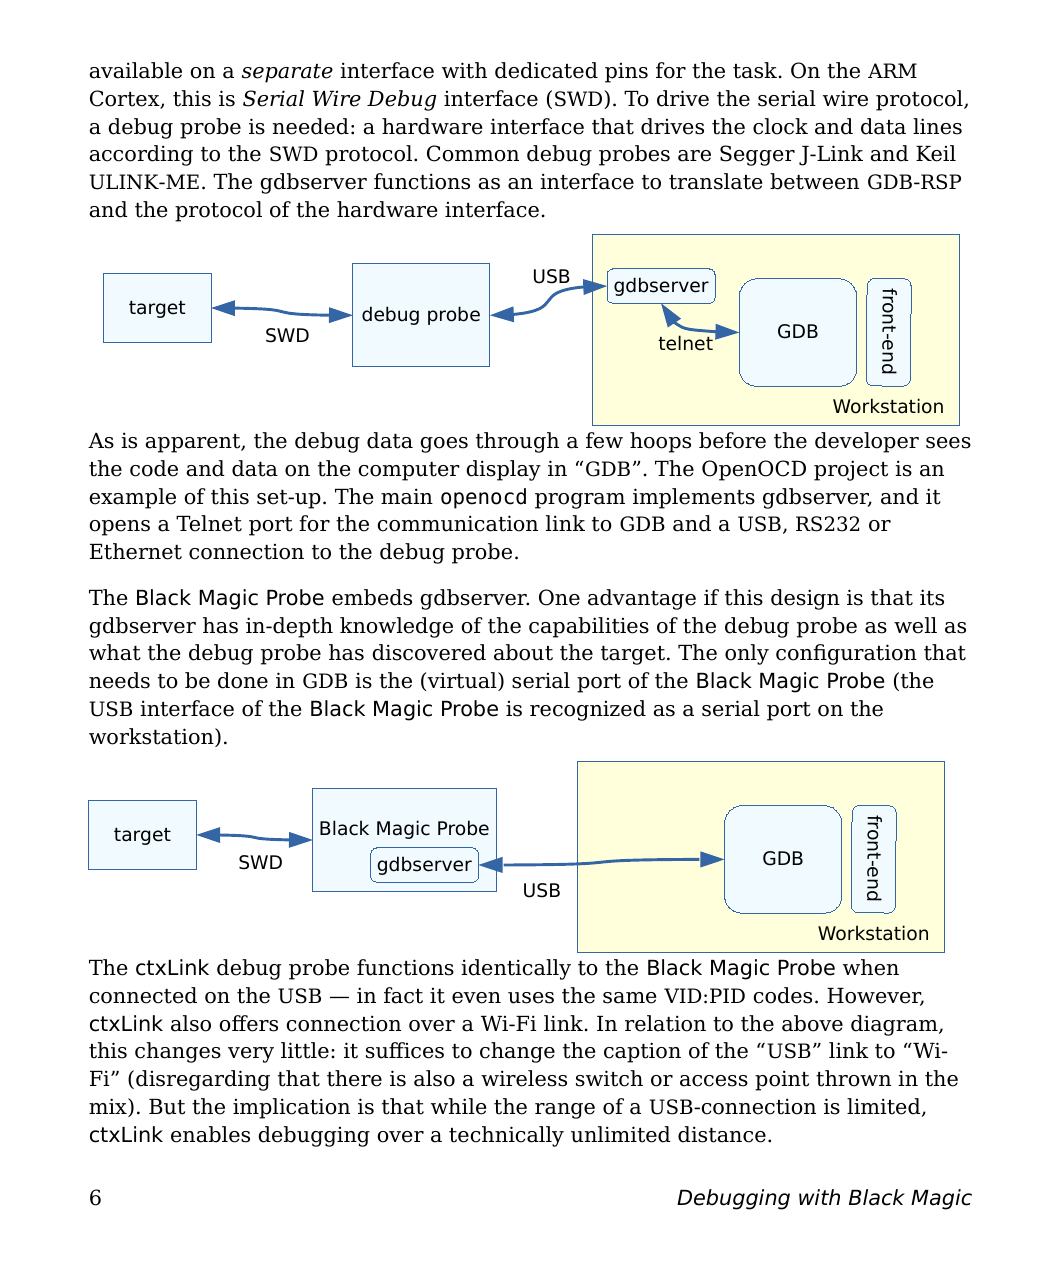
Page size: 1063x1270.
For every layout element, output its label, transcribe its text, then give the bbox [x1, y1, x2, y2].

text The ctxLink debug probe functions identically to the Black Magic Probe when connected on the USB — in fact it even uses the same VID:PID codes. However, ctxLink also offers connection over a Wi-Fi link. In relation to the above diagram, this changes very little: it suffices to change the caption of the “USB” link to “Wi-Fi” (disregarding that there is also a wireless switch or access point thrown in the mix). But the implication is that while the range of a USB-connection is limited, ctxLink enables debugging over a technically unlimited distance. [88, 770, 974, 1147]
text As is apparent, the debug data goes through a few hoops before the developer sees the code and data on the computer display in “GDB”. The OpenOCD project is an example of this set-up. The main openocd program implements gdbserver, and it opens a Telnet port for the communication link to GDB and a USB, RS232 or Ethernet connection to the debug probe. [88, 243, 974, 564]
text available on a separate interface with dedicated pins for the task. On the ARM Cortex, this is Serial Wire Debug interface (SWD). To drive the serial wire protocol, a debug probe is needed: a hardware interface that drives the clock and data lines according to the SWD protocol. Common debug probes are Segger J-Link and Keil ULINK-ME. The gdbserver functions as an interface to translate between GDB-RSP and the protocol of the hardware interface. [88, 59, 974, 222]
text The Black Magic Probe embeds gdbserver. One advantage if this design is that its gdbserver has in-depth knowledge of the capabilities of the debug probe as well as what the debug probe has discovered about the target. The only configuration that needs to be done in GDB is the (virtual) serial port of the Black Magic Probe (the USB interface of the Black Magic Probe is recognized as a serial port on the workstation). [88, 586, 974, 749]
